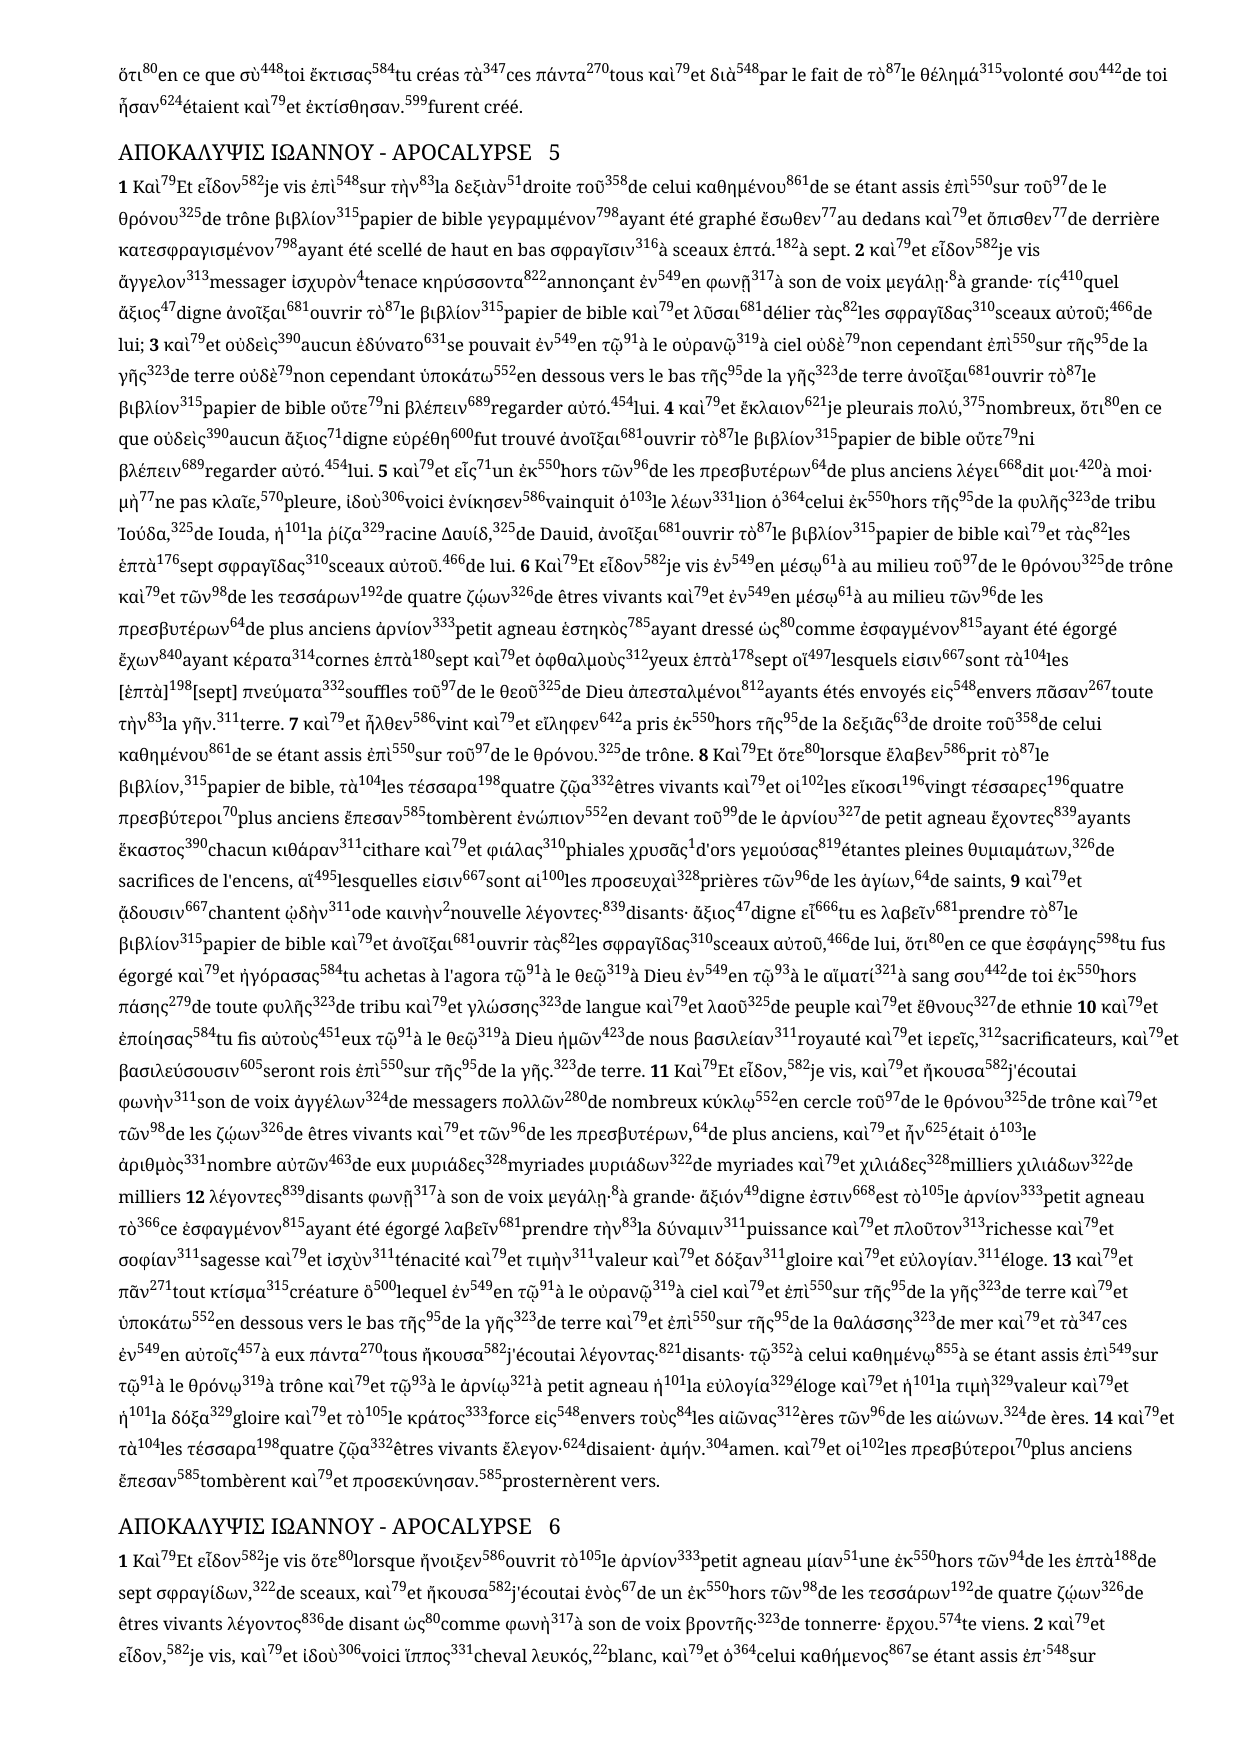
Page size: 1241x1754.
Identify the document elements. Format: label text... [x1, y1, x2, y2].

text 1 Καὶ79Et εἶδον582je vis ἐπὶ548sur τὴν83la δεξιὰν51droite τοῦ358de celui καθημένου861de se étant assis ἐπὶ550sur τοῦ97de le θρόνου325de trône βιβλίον315papier de bible γεγραμμένον798ayant été graphé ἔσωθεν77au dedans καὶ79et ὄπισθεν77de derrière κατεσφραγισμένον798ayant été scellé de haut en bas σφραγῖσιν316à sceaux ἑπτά.182à sept. 2 καὶ79et εἶδον582je vis ἄγγελον313messager ἰσχυρὸν4tenace κηρύσσοντα822annonçant ἐν549en φωνῇ317à son de voix μεγάλῃ·8à grande· τίς410quel ἄξιος47digne ἀνοῖξαι681ouvrir τὸ87le βιβλίον315papier de bible καὶ79et λῦσαι681délier τὰς82les σφραγῖδας310sceaux αὐτοῦ;466de lui; 3 καὶ79et οὐδεὶς390aucun ἐδύνατο631se pouvait ἐν549en τῷ91à le οὐρανῷ319à ciel οὐδὲ79non cependant ἐπὶ550sur τῆς95de la γῆς323de terre οὐδὲ79non cependant ὑποκάτω552en dessous vers le bas τῆς95de la γῆς323de terre ἀνοῖξαι681ouvrir τὸ87le βιβλίον315papier de bible οὔτε79ni βλέπειν689regarder αὐτό.454lui. 4 καὶ79et ἔκλαιον621je pleurais πολύ,375nombreux, ὅτι80en ce que οὐδεὶς390aucun ἄξιος71digne εὑρέθη600fut trouvé ἀνοῖξαι681ouvrir τὸ87le βιβλίον315papier de bible οὔτε79ni βλέπειν689regarder αὐτό.454lui. 5 καὶ79et εἷς71un ἐκ550hors τῶν96de les πρεσβυτέρων64de plus anciens λέγει668dit μοι·420à moi· μὴ77ne pas κλαῖε,570pleure, ἰδοὺ306voici ἐνίκησεν586vainquit ὁ103le λέων331lion ὁ364celui ἐκ550hors τῆς95de la φυλῆς323de tribu Ἰούδα,325de Iouda, ἡ101la ῥίζα329racine Δαυίδ,325de Dauid, ἀνοῖξαι681ouvrir τὸ87le βιβλίον315papier de bible καὶ79et τὰς82les ἑπτὰ176sept σφραγῖδας310sceaux αὐτοῦ.466de lui. 6 Καὶ79Et εἶδον582je vis ἐν549en μέσῳ61à au milieu τοῦ97de le θρόνου325de trône καὶ79et τῶν98de les τεσσάρων192de quatre ζῴων326de êtres vivants καὶ79et ἐν549en μέσῳ61à au milieu τῶν96de les πρεσβυτέρων64de plus anciens ἀρνίον333petit agneau ἑστηκὸς785ayant dressé ὡς80comme ἐσφαγμένον815ayant été égorgé ἔχων840ayant κέρατα314cornes ἑπτὰ180sept καὶ79et ὀφθαλμοὺς312yeux ἑπτὰ178sept οἵ497lesquels εἰσιν667sont τὰ104les [ἑπτὰ]198[sept] πνεύματα332souffles τοῦ97de le θεοῦ325de Dieu ἀπεσταλμένοι812ayants étés envoyés εἰς548envers πᾶσαν267toute τὴν83la γῆν.311terre. 7 καὶ79et ἦλθεν586vint καὶ79et εἴληφεν642a pris ἐκ550hors τῆς95de la δεξιᾶς63de droite τοῦ358de celui καθημένου861de se étant assis ἐπὶ550sur τοῦ97de le θρόνου.325de trône. 8 Καὶ79Et ὅτε80lorsque ἔλαβεν586prit τὸ87le βιβλίον,315papier de bible, τὰ104les τέσσαρα198quatre ζῷα332êtres vivants καὶ79et οἱ102les εἴκοσι196vingt τέσσαρες196quatre πρεσβύτεροι70plus anciens ἔπεσαν585tombèrent ἐνώπιον552en devant τοῦ99de le ἀρνίου327de petit agneau ἔχοντες839ayants ἕκαστος390chacun κιθάραν311cithare καὶ79et φιάλας310phiales χρυσᾶς1d'ors γεμούσας819étantes pleines θυμιαμάτων,326de sacrifices de l'encens, αἵ495lesquelles εἰσιν667sont αἱ100les προσευχαὶ328prières τῶν96de les ἁγίων,64de saints, 9 καὶ79et ᾄδουσιν667chantent ᾠδὴν311ode καινὴν2nouvelle λέγοντες·839disants· ἄξιος47digne εἶ666tu es λαβεῖν681prendre τὸ87le βιβλίον315papier de bible καὶ79et ἀνοῖξαι681ouvrir τὰς82les σφραγῖδας310sceaux αὐτοῦ,466de lui, ὅτι80en ce que ἐσφάγης598tu fus égorgé καὶ79et ἠγόρασας584tu achetas à l'agora τῷ91à le θεῷ319à Dieu ἐν549en τῷ93à le αἵματί321à sang σου442de toi ἐκ550hors πάσης279de toute φυλῆς323de tribu καὶ79et γλώσσης323de langue καὶ79et λαοῦ325de peuple καὶ79et ἔθνους327de ethnie 10 καὶ79et ἐποίησας584tu fis αὐτοὺς451eux τῷ91à le θεῷ319à Dieu ἡμῶν423de nous βασιλείαν311royauté καὶ79et ἱερεῖς,312sacrificateurs, καὶ79et βασιλεύσουσιν605seront rois ἐπὶ550sur τῆς95de la γῆς.323de terre. 11 Καὶ79Et εἶδον,582je vis, καὶ79et ἤκουσα582j'écoutai φωνὴν311son de voix ἀγγέλων324de messagers πολλῶν280de nombreux κύκλῳ552en cercle τοῦ97de le θρόνου325de trône καὶ79et τῶν98de les ζῴων326de êtres vivants καὶ79et τῶν96de les πρεσβυτέρων,64de plus anciens, καὶ79et ἦν625était ὁ103le ἀριθμὸς331nombre αὐτῶν463de eux μυριάδες328myriades μυριάδων322de myriades καὶ79et χιλιάδες328milliers χιλιάδων322de milliers 12 λέγοντες839disants φωνῇ317à son de voix μεγάλῃ·8à grande· ἄξιόν49digne ἐστιν668est τὸ105le ἀρνίον333petit agneau τὸ366ce ἐσφαγμένον815ayant été égorgé λαβεῖν681prendre τὴν83la δύναμιν311puissance καὶ79et πλοῦτον313richesse καὶ79et σοφίαν311sagesse καὶ79et ἰσχὺν311ténacité καὶ79et τιμὴν311valeur καὶ79et δόξαν311gloire καὶ79et εὐλογίαν.311éloge. 13 καὶ79et πᾶν271tout κτίσμα315créature ὃ500lequel ἐν549en τῷ91à le οὐρανῷ319à ciel καὶ79et ἐπὶ550sur τῆς95de la γῆς323de terre καὶ79et ὑποκάτω552en dessous vers le bas τῆς95de la γῆς323de terre καὶ79et ἐπὶ550sur τῆς95de la θαλάσσης323de mer καὶ79et τὰ347ces ἐν549en αὐτοῖς457à eux πάντα270tous ἤκουσα582j'écoutai λέγοντας·821disants· τῷ352à celui καθημένῳ855à se étant assis ἐπὶ549sur τῷ91à le θρόνῳ319à trône καὶ79et τῷ93à le ἀρνίῳ321à petit agneau ἡ101la εὐλογία329éloge καὶ79et ἡ101la τιμὴ329valeur καὶ79et ἡ101la δόξα329gloire καὶ79et τὸ105le κράτος333force εἰς548envers τοὺς84les αἰῶνας312ères τῶν96de les αἰώνων.324de ères. 14 καὶ79et τὰ104les τέσσαρα198quatre ζῷα332êtres vivants ἔλεγον·624disaient· ἀμήν.304amen. καὶ79et οἱ102les πρεσβύτεροι70plus anciens ἔπεσαν585tombèrent καὶ79et προσεκύνησαν.585prosternèrent vers. [118, 171, 1181, 1492]
text ΑΠΟΚΑΛΥΨΙΣ ΙΩΑΝΝΟΥ - APOCALYPSE 5 [118, 137, 1181, 167]
text 1 Καὶ79Et εἶδον582je vis ὅτε80lorsque ἤνοιξεν586ouvrit τὸ105le ἀρνίον333petit agneau μίαν51une ἐκ550hors τῶν94de les ἑπτὰ188de sept σφραγίδων,322de sceaux, καὶ79et ἤκουσα582j'écoutai ἑνὸς67de un ἐκ550hors τῶν98de les τεσσάρων192de quatre ζῴων326de êtres vivants λέγοντος836de disant ὡς80comme φωνὴ317à son de voix βροντῆς·323de tonnerre· ἔρχου.574te viens. 2 καὶ79et εἶδον,582je vis, καὶ79et ἰδοὺ306voici ἵππος331cheval λευκός,22blanc, καὶ79et ὁ364celui καθήμενος867se étant assis ἐπ᾽548sur αὐτὸν452lui ἔχων840ayant τόξον315arc καὶ79et ἐδόθη600fut donné αὐτῷ458à lui στέφανος331couronne καὶ79et ἐξῆλθεν586sortit νικῶν840vainquant καὶ79et ἵνα80afin que νικήσῃ.899que vainque. 3 Καὶ79Et ὅτε80lorsque ἤνοιξεν586ouvrit τὴν83la σφραγῖδα311sceau τὴν83la δευτέραν,201deuxième, ἤκουσα582j'écoutai τοῦ99de le δευτέρου211de deuxième ζῴου327de être vivant λέγοντος·836de disant· ἔρχου.574te viens. 4 καὶ79et ἐξῆλθεν586sortit ἄλλος132autre ἵππος331cheval πυρρός,22rouge feu, καὶ79et τῷ352à celui καθημένῳ855à se étant assis ἐπ᾽548sur αὐτὸν452lui ἐδόθη600fut donné αὐτῷ458à lui λαβεῖν681prendre τὴν83la εἰρήνην311paix ἐκ550hors τῆς95de la γῆς323de terre καὶ79et ἵνα80afin que ἀλλήλους501les uns les autres σφάξουσιν605égorgeront καὶ79et ἐδόθη600fut donné αὐτῷ458à lui μάχαιρα329machette μεγάλη.20grande. 5 Καὶ79Et ὅτε80lorsque ἤνοιξεν586ouvrit τὴν83la σφραγῖδα311sceau τὴν83la τρίτην,201troisième, ἤκουσα582j'écoutai τοῦ99de le τρίτου211de troisième ζῴου327de être vivant λέγοντος·836de disant· ἔρχου.574te viens. καὶ79et εἶδον,582je vis, καὶ79et ἰδοὺ306voici ἵππος331cheval μέλας,22noir, καὶ79et ὁ364celui καθήμενος867se étant assis ἐπ᾽548sur αὐτὸν452lui ἔχων840ayant ζυγὸν313joug-balance ἐν549en τῇ89à la χειρὶ317à main αὐτοῦ.464de lui. 6 καὶ79et ἤκουσα582j'écoutai ὡς80comme φωνὴν311son de voix ἐν549en μέσῳ61à au milieu τῶν98de les τεσσάρων192de quatre ζῴων326de êtres vivants λέγουσαν·820disante· χοῖνιξ329chénice σίτου325de froment δηναρίου327de denier καὶ79et τρεῖς194trois χοίνικες328chénices κριθῶν322de orges δηναρίου,327de denier, καὶ79et τὸ87le ἔλαιον315huile d'olive καὶ79et τὸν85le οἶνον313vin μὴ77ne pas ἀδικήσῃς.897que tu fasses injustice. 7 Καὶ79Et ὅτε80lorsque ἤνοιξεν586ouvrit τὴν83la σφραγῖδα311sceau τὴν83la τετάρτην,201quatrième, ἤκουσα582j'écoutai φωνὴν311son de voix τοῦ99de le τετάρτου211de quatrième ζῴου327de être vivant λέγοντος·836de disant· ἔρχου.574te viens. 8 καὶ79et εἶδον,582je vis, καὶ79et ἰδοὺ306voici ἵππος331cheval χλωρός,22vert, καὶ79et ὁ364celui καθήμενος867se étant assis ἐπάνω552sur le haut αὐτοῦ464de lui ὄνομα333nom αὐτῷ458à lui [ὁ]103[le] θάνατος,331trépas, καὶ79et ὁ103le ᾅδης331séjour des morts ἠκολούθει625suivait μετ᾽550avec αὐτοῦ464de lui καὶ79et ἐδόθη600fut donné αὐτοῖς457à eux ἐξουσία329autorité ἐπὶ548sur τὸ87le τέταρτον55quatrième τῆς95de la γῆς323de terre ἀποκτεῖναι681tuer catégoriquement ἐν549en ῥομφαίᾳ317à rhomphaia καὶ79et ἐν549en λιμῷ319à famine καὶ79et ἐν549en θανάτῳ319à trépas καὶ79et ὑπὸ550sous τῶν98de les θηρίων326de bêtes sauvages τῆς95de la γῆς.323de terre. 9 Καὶ79Et ὅτε80lorsque ἤνοιξεν586ouvrit τὴν83la πέμπτην201cinquième σφραγῖδα,311sceau, εἶδον582je vis ὑποκάτω552en dessous vers le bas τοῦ99de le θυσιαστηρίου327de autel des sacrifices τὰς82les ψυχὰς310âmes τῶν357de ceux ἐσφαγμένων806de ayants étés égorgés διὰ548par le fait de τὸν85le λόγον313discours τοῦ97de le θεοῦ325de Dieu καὶ79et διὰ548par le fait de τὴν243la μαρτυρίαν311témoignation ἣν478laquelle εἶχον.624avaient. 10 καὶ79et ἔκραξαν585croassèrent φωνῇ317à son de voix μεγάλῃ8à grande λέγοντες·839disants· ἕως80jusqu'à ce que πότε,77quand, ὁ109le δεσπότης337despote ὁ109le ἅγιος27saint καὶ79et ἀληθινός,27véritable, οὐ77non κρίνεις666tu juges καὶ79et ἐκδικεῖς666tu venges τὸ87le αἷμα315sang ἡμῶν423de nous ἐκ550hors τῶν357de ceux κατοικούντων833de établissants maison d'habitation ἐπὶ550sur τῆς95de la γῆς;323de terre; 11 καὶ79et ἐδόθη600fut donné αὐτοῖς457à eux ἑκάστῳ378à chacun στολὴ329longue robe λευκὴ20blanche καὶ79et ἐρρέθη600fut dit αὐτοῖς457à eux ἵνα80afin que ἀναπαύσωνται904que se reposent ἔτι77encore χρόνον313temps μικρόν,4petit, ἕως80jusqu'à ce que πληρωθῶσιν910que soient fait plénitude καὶ77aussi οἱ102les σύνδουλοι330co-esclaves αὐτῶν463de eux καὶ79et οἱ102les ἀδελφοὶ330frères αὐτῶν463de eux οἱ363ceux μέλλοντες839imminants ἀποκτέννεσθαι692être tué catégoriquement ὡς80comme καὶ77aussi αὐτοί.468eux. 12 Καὶ79Et εἶδον582je vis ὅτε80lorsque ἤνοιξεν586ouvrit τὴν83la σφραγῖδα311sceau τὴν83la ἕκτην,201sixième, καὶ79et σεισμὸς331séisme μέγας22grand ἐγένετο592se devint καὶ79et ὁ103le ἥλιος331soleil ἐγένετο592se devint μέλας47noir ὡς80comme σάκκος331sac τρίχινος22poilu καὶ79et ἡ101la σελήνη329lune ὅλη285toute entière ἐγένετο592se devint ὡς80comme αἷμα333sang 13 καὶ79et οἱ102les ἀστέρες330étoiles τοῦ97de le οὐρανοῦ325de ciel ἔπεσαν585tombèrent εἰς548envers τὴν83la γῆν,311terre, ὡς80comme συκῆ329figuier βάλλει668jette τοὺς84les ὀλύνθους312figues non mûres αὐτῆς462de elle ὑπὸ550sous ἀνέμου325de vent μεγάλου16de grand σειομένη,889étante secouée, 14 καὶ79et ὁ103le οὐρανὸς331ciel ἀπεχωρίσθη600fut séparé loin ὡς80comme βιβλίον333papier de bible ἑλισσόμενον893étant roulé καὶ79et πᾶν289tout ὄρος333montagne καὶ79et νῆσος329île ἐκ550hors τῶν96de les τόπων324de lieux αὐτῶν465de eux ἐκινήθησαν.599furent bougé. 15 Καὶ79Et οἱ102les βασιλεῖς330rois τῆς95de la γῆς323de terre καὶ79et οἱ102les μεγιστᾶνες330magnats καὶ79et οἱ102les χιλίαρχοι330chiliarques καὶ79et οἱ102les πλούσιοι70riches καὶ79et οἱ102les ἰσχυροὶ70tenaces καὶ79et πᾶς287tout δοῦλος331mâle esclave καὶ79et ἐλεύθερος71libre ἔκρυψαν585cachèrent ἑαυτοὺς527eux-mêmes εἰς548envers τὰ86les σπήλαια314cavernes καὶ79et εἰς548envers τὰς82les πέτρας310roches τῶν98de les ὀρέων326de montagnes 16 καὶ79et λέγουσιν667disent τοῖς92à les ὄρεσιν320à montagnes καὶ79et ταῖς88à les πέτραις·316à roches· πέσετε553tombez ἐφ᾽548sur ἡμᾶς416nous καὶ79et κρύψατε553cachez ἡμᾶς416nous ἀπὸ550au loin προσώπου327de face τοῦ358de celui καθημένου861de se étant assis ἐπὶ550sur τοῦ97de le θρόνου325de trône καὶ79et ἀπὸ550au loin τῆς95de la ὀργῆς323de colère τοῦ99de le ἀρνίου,327de petit agneau, 17 ὅτι80en ce que ἦλθεν586vint ἡ101la ἡμέρα329journée ἡ101la μεγάλη20grande τῆς95de la ὀργῆς323de colère αὐτῶν,463de eux, καὶ79et τίς410quel δύναται674se peut σταθῆναι;683être dressé; [118, 1545, 1181, 1667]
text ΑΠΟΚΑΛΥΨΙΣ ΙΩΑΝΝΟΥ - APOCALYPSE 6 [118, 1511, 1181, 1541]
